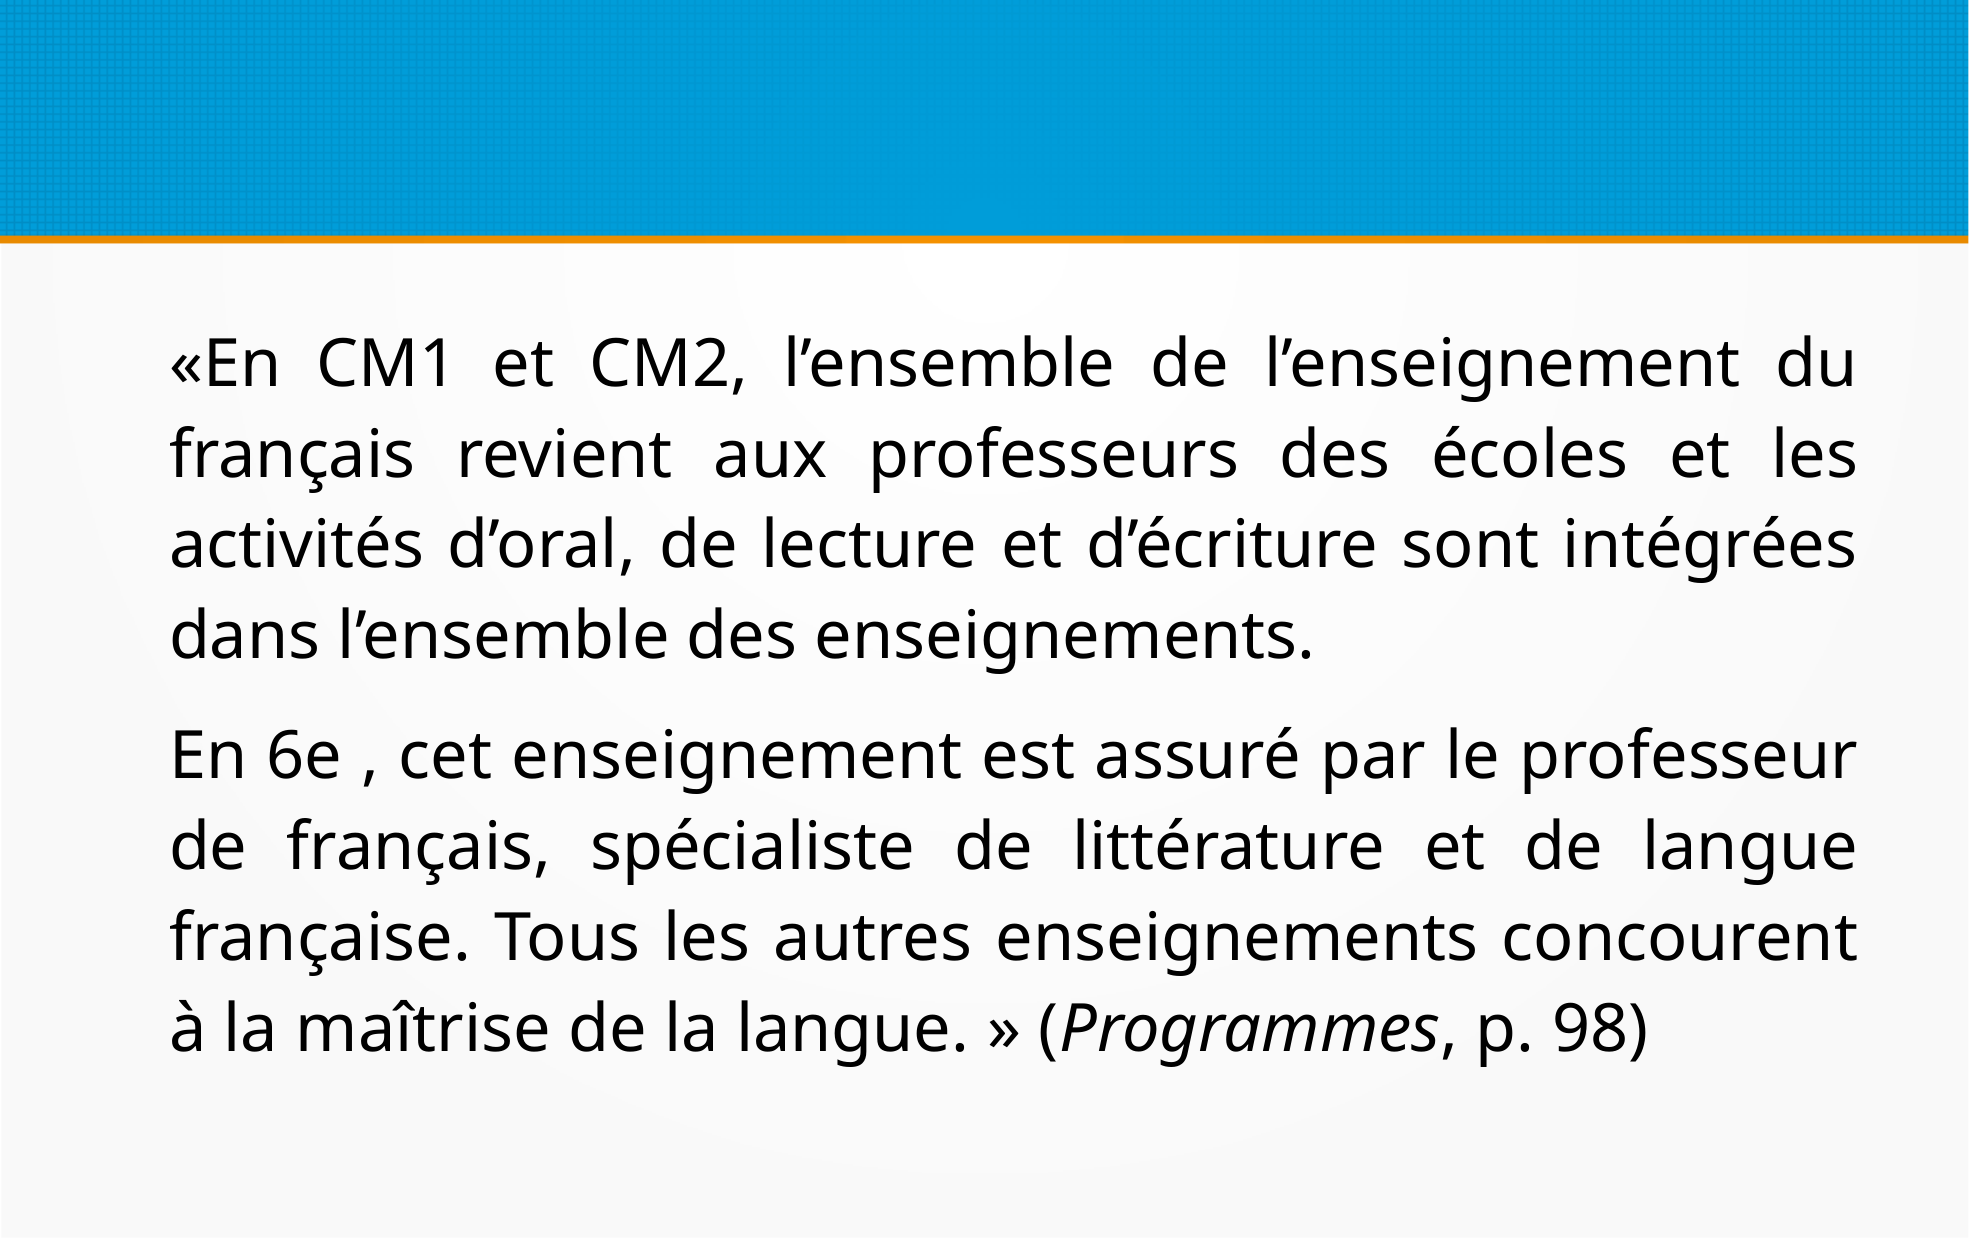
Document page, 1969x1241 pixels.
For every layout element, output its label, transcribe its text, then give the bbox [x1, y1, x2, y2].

list «En CM1 et CM2, l’ensemble de l’enseignement du français revient aux professeurs des écoles et les activités d’oral, de lecture et d’écriture sont intégrées dans l’ensemble des enseignements. En 6e , cet enseignement est assuré par le professeur de français, spécialiste de littérature et de langue française. Tous les autres enseignements concourent à la maîtrise de la langue. » (Programmes, p. 98) [98, 315, 1861, 1081]
picture [0, 236, 1969, 1241]
